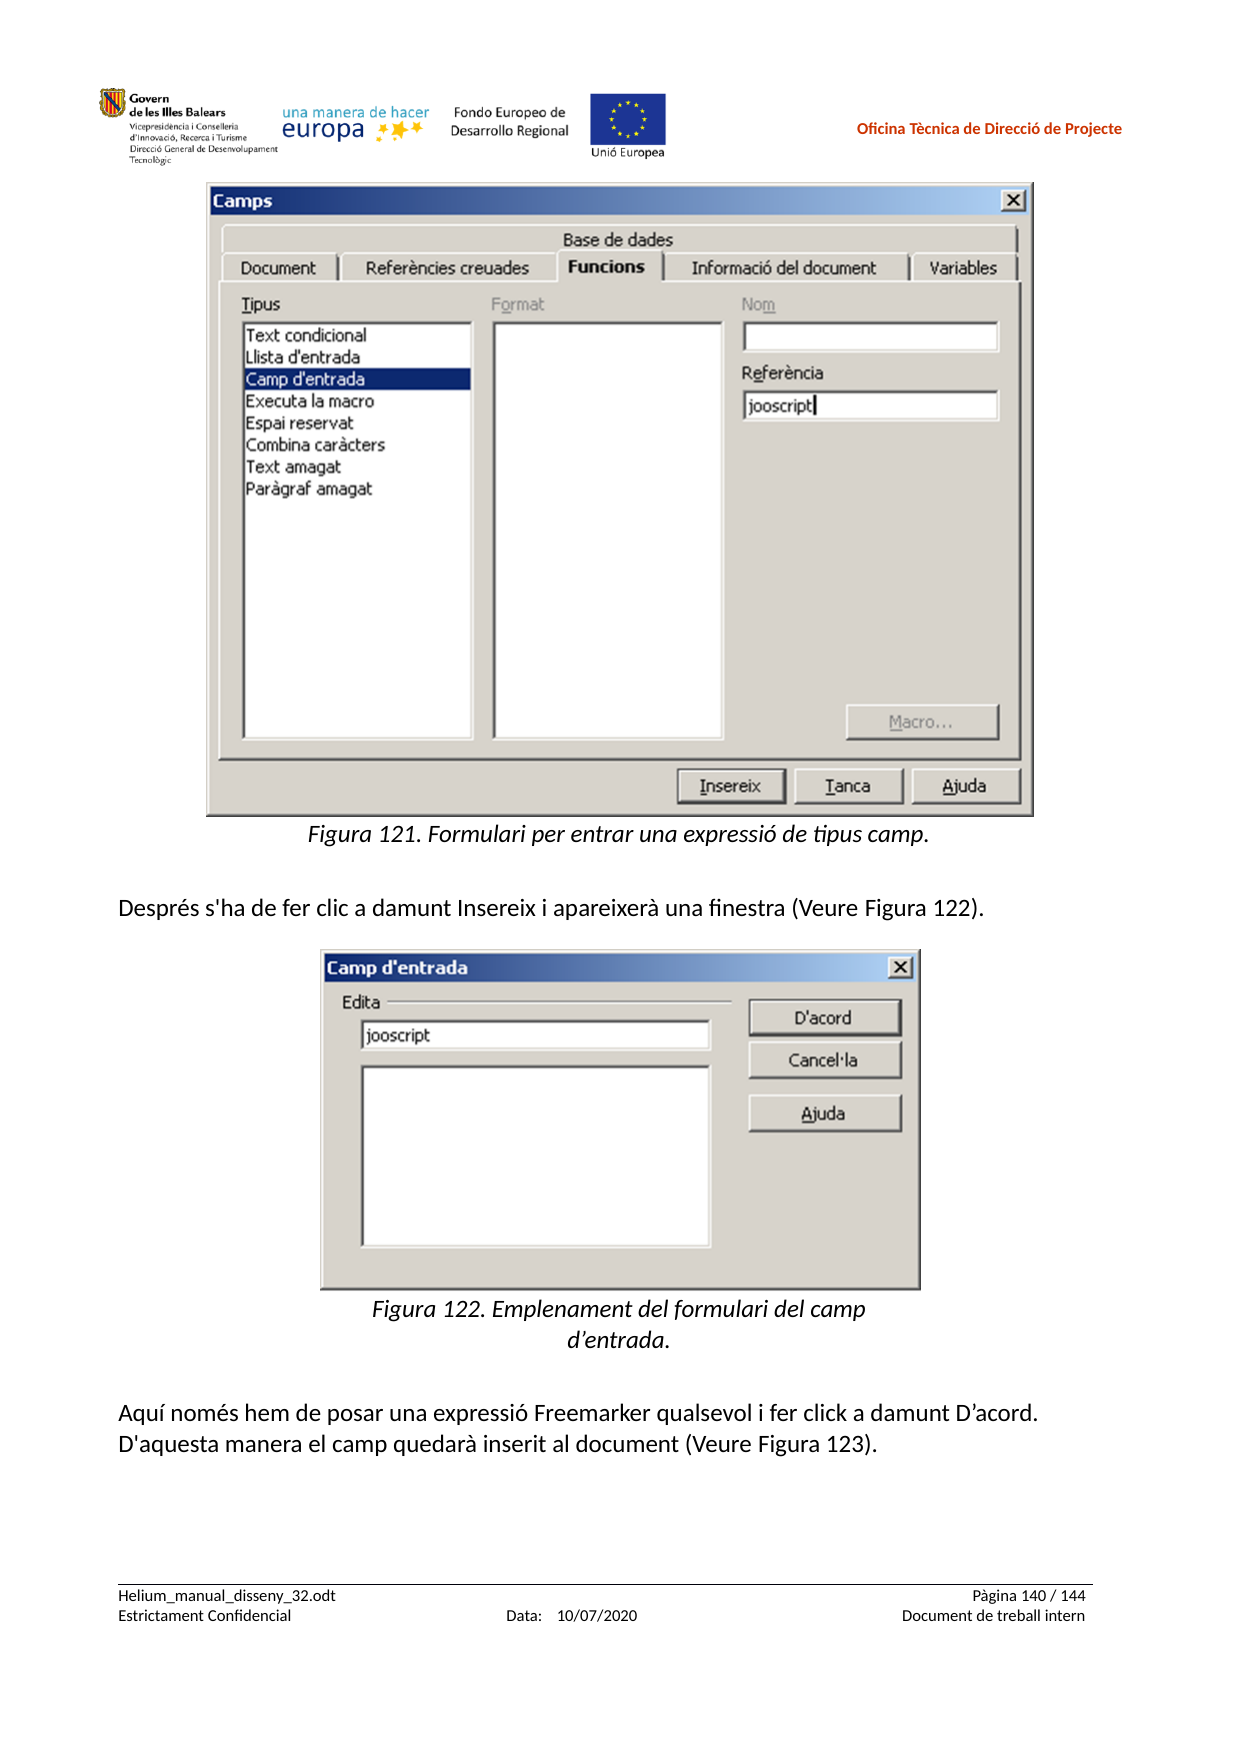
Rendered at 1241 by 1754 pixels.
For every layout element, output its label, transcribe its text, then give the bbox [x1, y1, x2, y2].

text Aquí només hem de posar una expressió Freemarker qualsevol i fer click a damunt D’acord. D'aquesta manera el camp quedarà inserit al document (Veure Figura 123). [118, 1398, 1122, 1459]
text Figura 122. Emplenament del formulari del camp d’entrada. [318, 1294, 922, 1354]
text Figura 121. Formulari per entrar una expressió de tipus camp. [204, 819, 1036, 849]
picture [318, 947, 923, 1294]
picture [204, 180, 1036, 819]
text Després s'ha de fer clic a damunt Insereix i apareixerà una finestra (Veure Figura 122). [118, 892, 1122, 922]
picture [99, 87, 668, 166]
